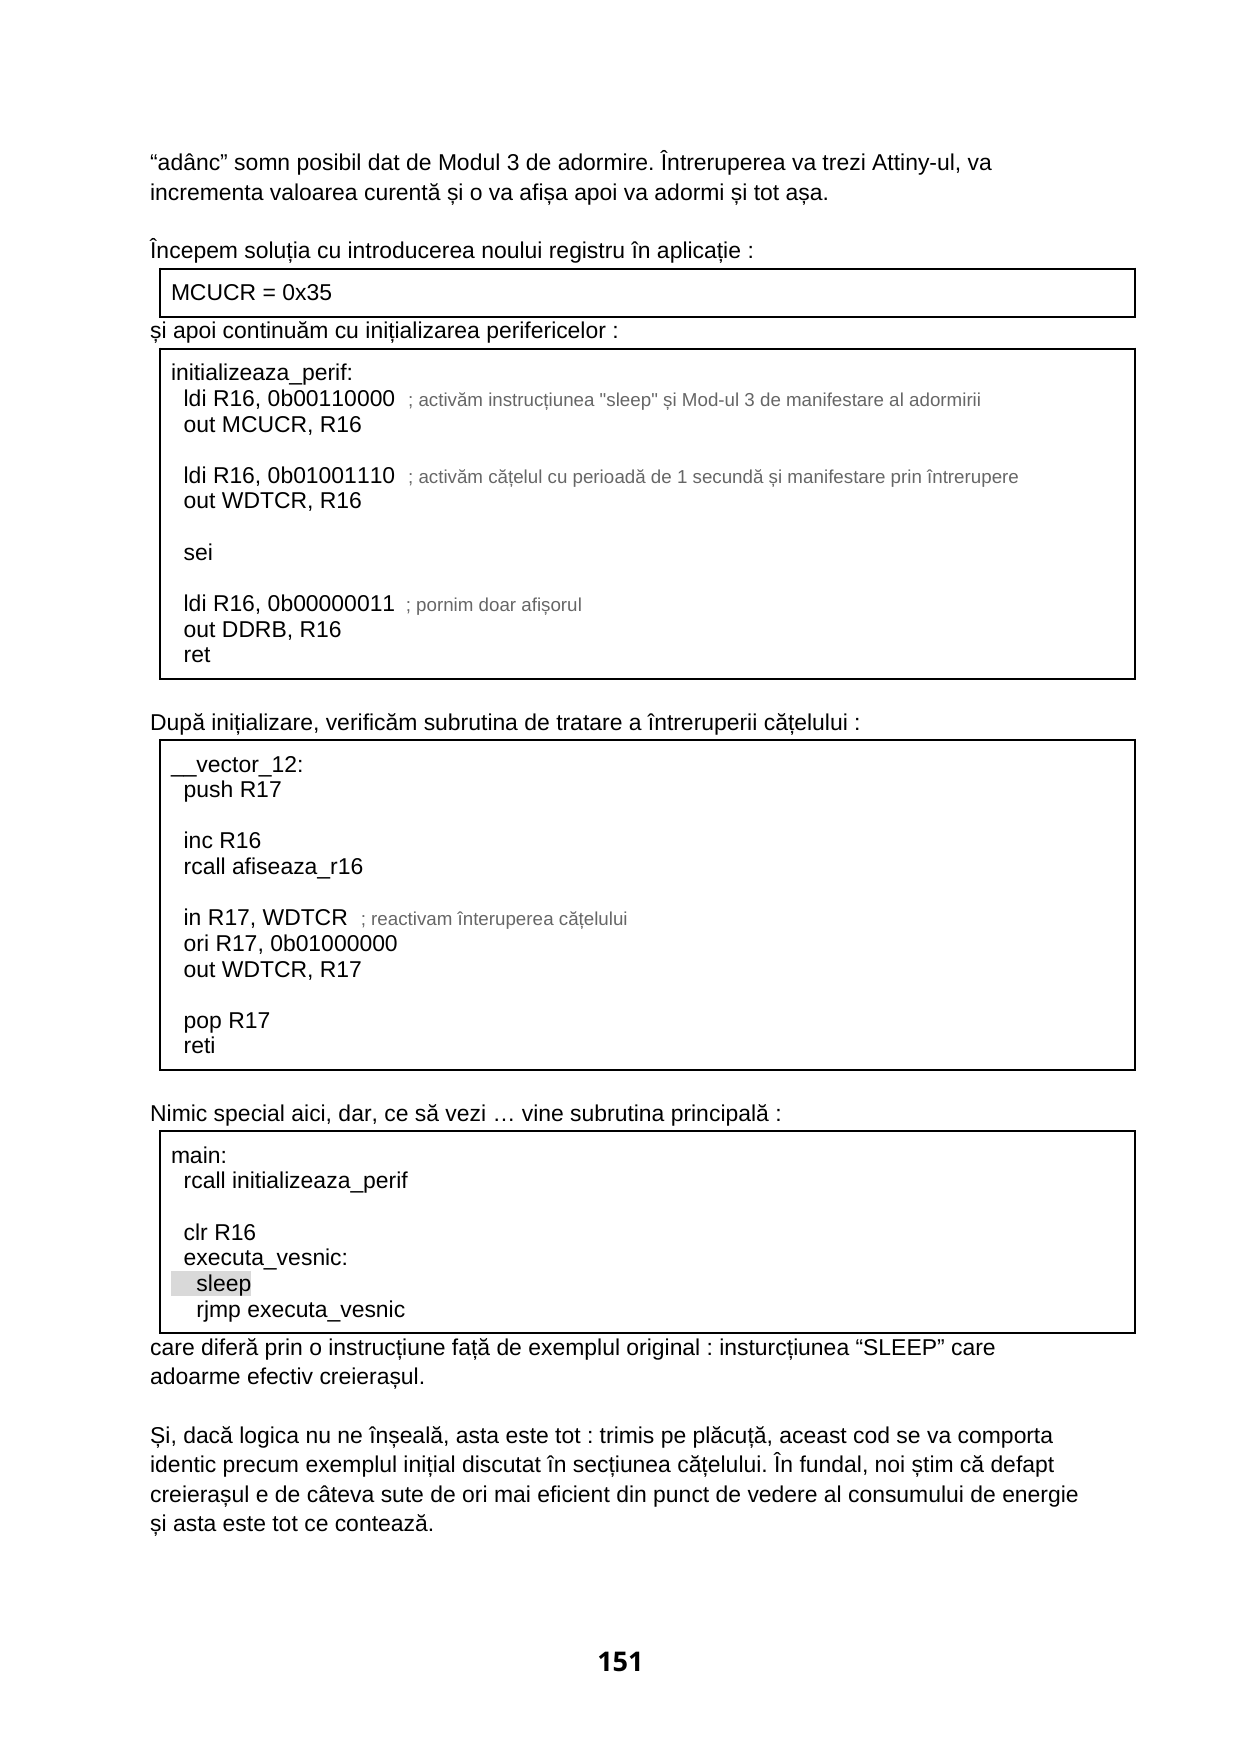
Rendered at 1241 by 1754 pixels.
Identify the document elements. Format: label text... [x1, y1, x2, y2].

text Și, dacă logica nu ne înșeală, asta este tot : trimis pe plăcuță, aceast cod se va comporta identic precum exemplul inițial discutat în secțiunea cățelului. În fundal, noi știm că defapt creierașul e de câteva sute de ori mai eficient din punct de vedere al consumului de energie și asta este tot ce contează. [150, 1422, 1091, 1536]
text Nimic special aici, dar, ce să vezi … vine subrutina principală : [150, 1101, 1091, 1126]
text și apoi continuăm cu inițializarea perifericelor : [150, 318, 1091, 344]
text care diferă prin o instrucțiune față de exemplul original : insturcțiunea “SLEEP” care adoarme efectiv creierașul. [150, 1334, 1091, 1389]
text “adânc” somn posibil dat de Modul 3 de adormire. Întreruperea va trezi Attiny-ul, va incrementa valoarea curentă și o va afișa apoi va adormi și tot așa. [150, 150, 1091, 205]
text Începem soluția cu introducerea noului registru în aplicație : [150, 238, 1091, 264]
table_header initializeaza_perif: ldi R16, 0b00110000 ; activăm instrucțiunea "sleep" și Mod-ul 3 de manifestare al adormirii out MCUCR, R16 ldi R16, 0b01001110 ; activăm cățelul cu perioadă de 1 secundă și manifestare prin întrerupere out WDTCR, R16 sei ldi R16, 0b00000011 ; pornim doar afișorul out DDRB, R16 ret [161, 350, 1134, 678]
table_header MCUCR = 0x35 [161, 270, 1134, 316]
text După inițializare, verificăm subrutina de tratare a întreruperii cățelului : [150, 709, 1091, 735]
table_header __vector_12: push R17 inc R16 rcall afiseaza_r16 in R17, WDTCR ; reactivam înteruperea cățelului ori R17, 0b01000000 out WDTCR, R17 pop R17 reti [161, 741, 1134, 1069]
table_header main: rcall initializeaza_perif clr R16 executa_vesnic: sleep rjmp executa_vesnic [161, 1132, 1134, 1332]
